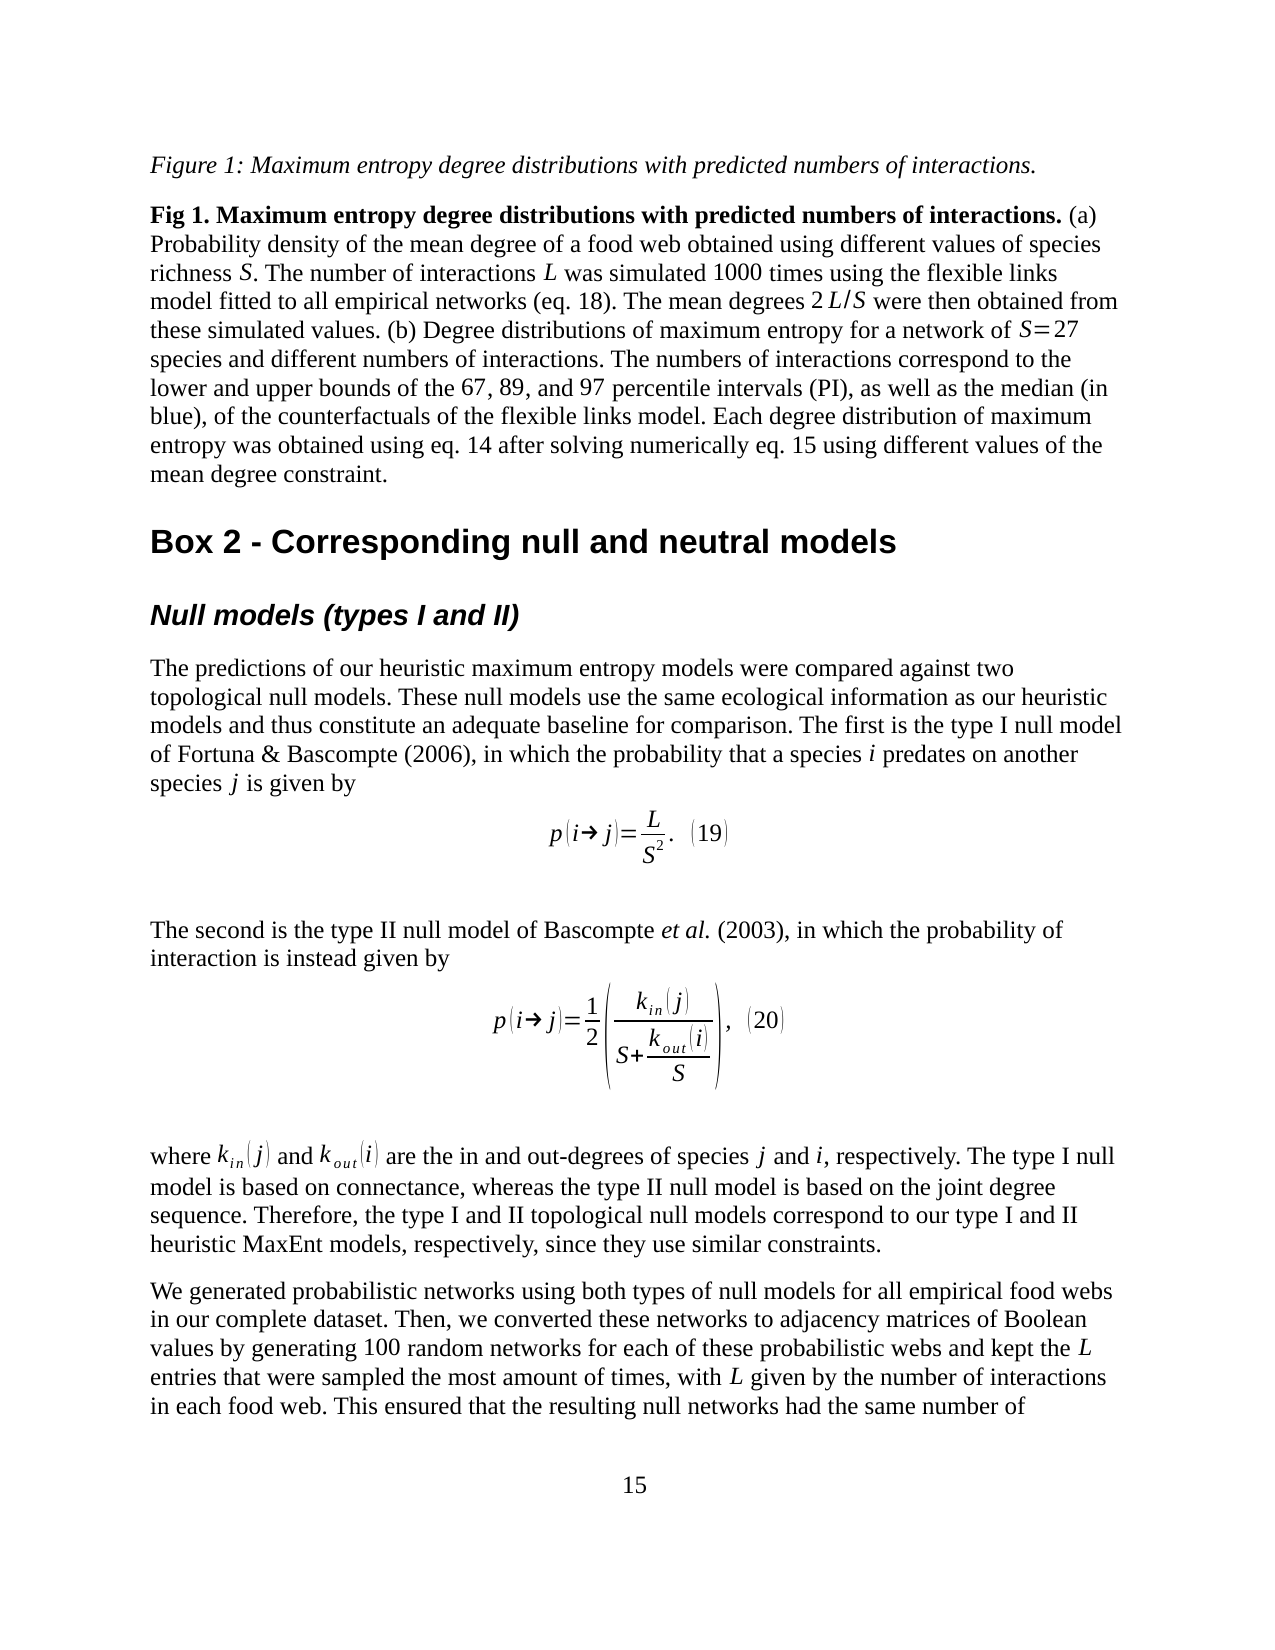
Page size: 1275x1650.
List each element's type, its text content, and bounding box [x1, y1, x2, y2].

subtitle Box 2 - Corresponding null and neutral models [150, 522, 1125, 560]
text We generated probabilistic networks using both types of null models for all empirical food webs in our complete dataset. Then, we converted these networks to adjacency matrices of Boolean values by generating random networks for each of these probabilistic webs and kept the entries that were sampled the most amount of times, with given by the number of interactions in each food web. This ensured that the resulting null networks had the same number of [150, 1276, 1125, 1419]
text where and are the in and out-degrees of species and , respectively. The type I null model is based on connectance, whereas the type II null model is based on the joint degree sequence. Therefore, the type I and II topological null models correspond to our type I and II heuristic MaxEnt models, respectively, since they use similar constraints. [150, 1139, 1125, 1258]
text Figure 1: Maximum entropy degree distributions with predicted numbers of interactions. [150, 150, 1125, 179]
text Fig 1. Maximum entropy degree distributions with predicted numbers of interactions. (a) Probability density of the mean degree of a food web obtained using different values of species richness . The number of interactions was simulated times using the flexible links model fitted to all empirical networks (eq. 18). The mean degrees were then obtained from these simulated values. (b) Degree distributions of maximum entropy for a network of species and different numbers of interactions. The numbers of interactions correspond to the lower and upper bounds of the , , and percentile intervals (PI), as well as the median (in blue), of the counterfactuals of the flexible links model. Each degree distribution of maximum entropy was obtained using eq. 14 after solving numerically eq. 15 using different values of the mean degree constraint. [150, 200, 1125, 488]
text The predictions of our heuristic maximum entropy models were compared against two topological null models. These null models use the same ecological information as our heuristic models and thus constitute an adequate baseline for comparison. The first is the type I null model of Fortuna & Bascompte (2006), in which the probability that a species predates on another species is given by [150, 653, 1125, 797]
text The second is the type II null model of Bascompte et al. (2003), in which the probability of interaction is instead given by [150, 915, 1125, 972]
subtitle Null models (types I and II) [150, 598, 1125, 631]
